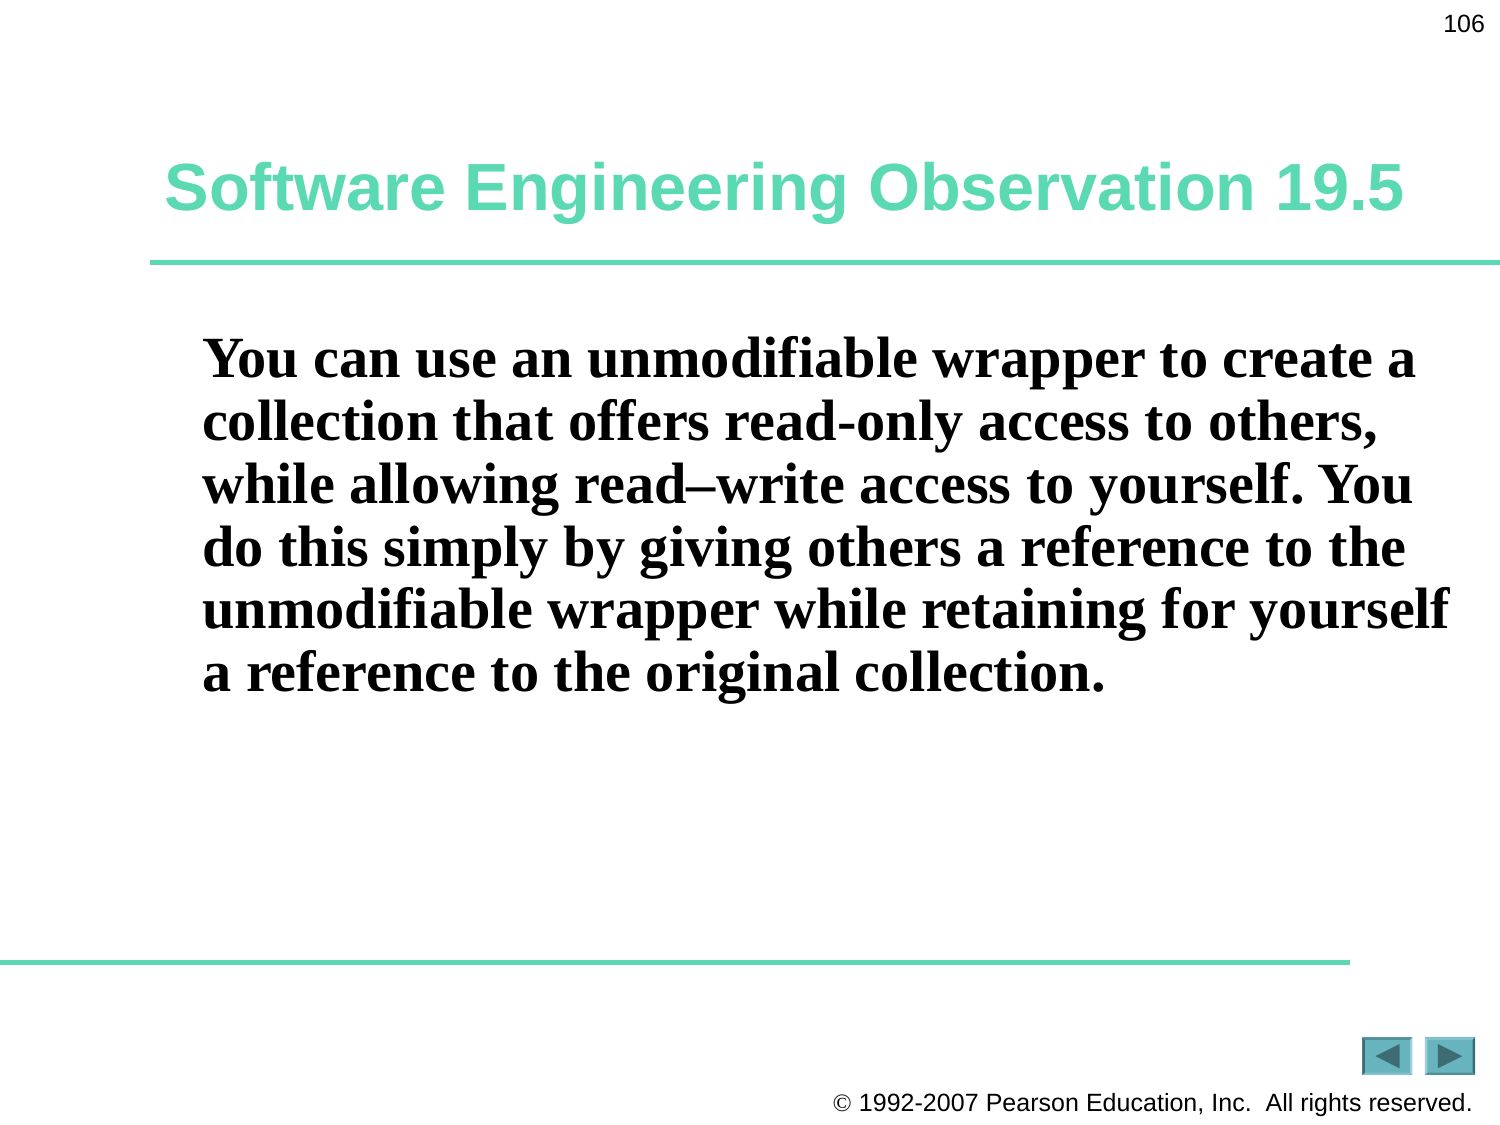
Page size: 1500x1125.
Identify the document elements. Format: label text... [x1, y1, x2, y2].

list You can use an unmodifiable wrapper to create a collection that offers read-only access to others, while allowing read–write access to yourself. You do this simply by giving others a reference to the unmodifiable wrapper while retaining for yourself a reference to the original collection. [187, 287, 1473, 745]
title Software Engineering Observation 19.5 [149, 112, 1425, 263]
text_box [1149, 0, 1500, 79]
